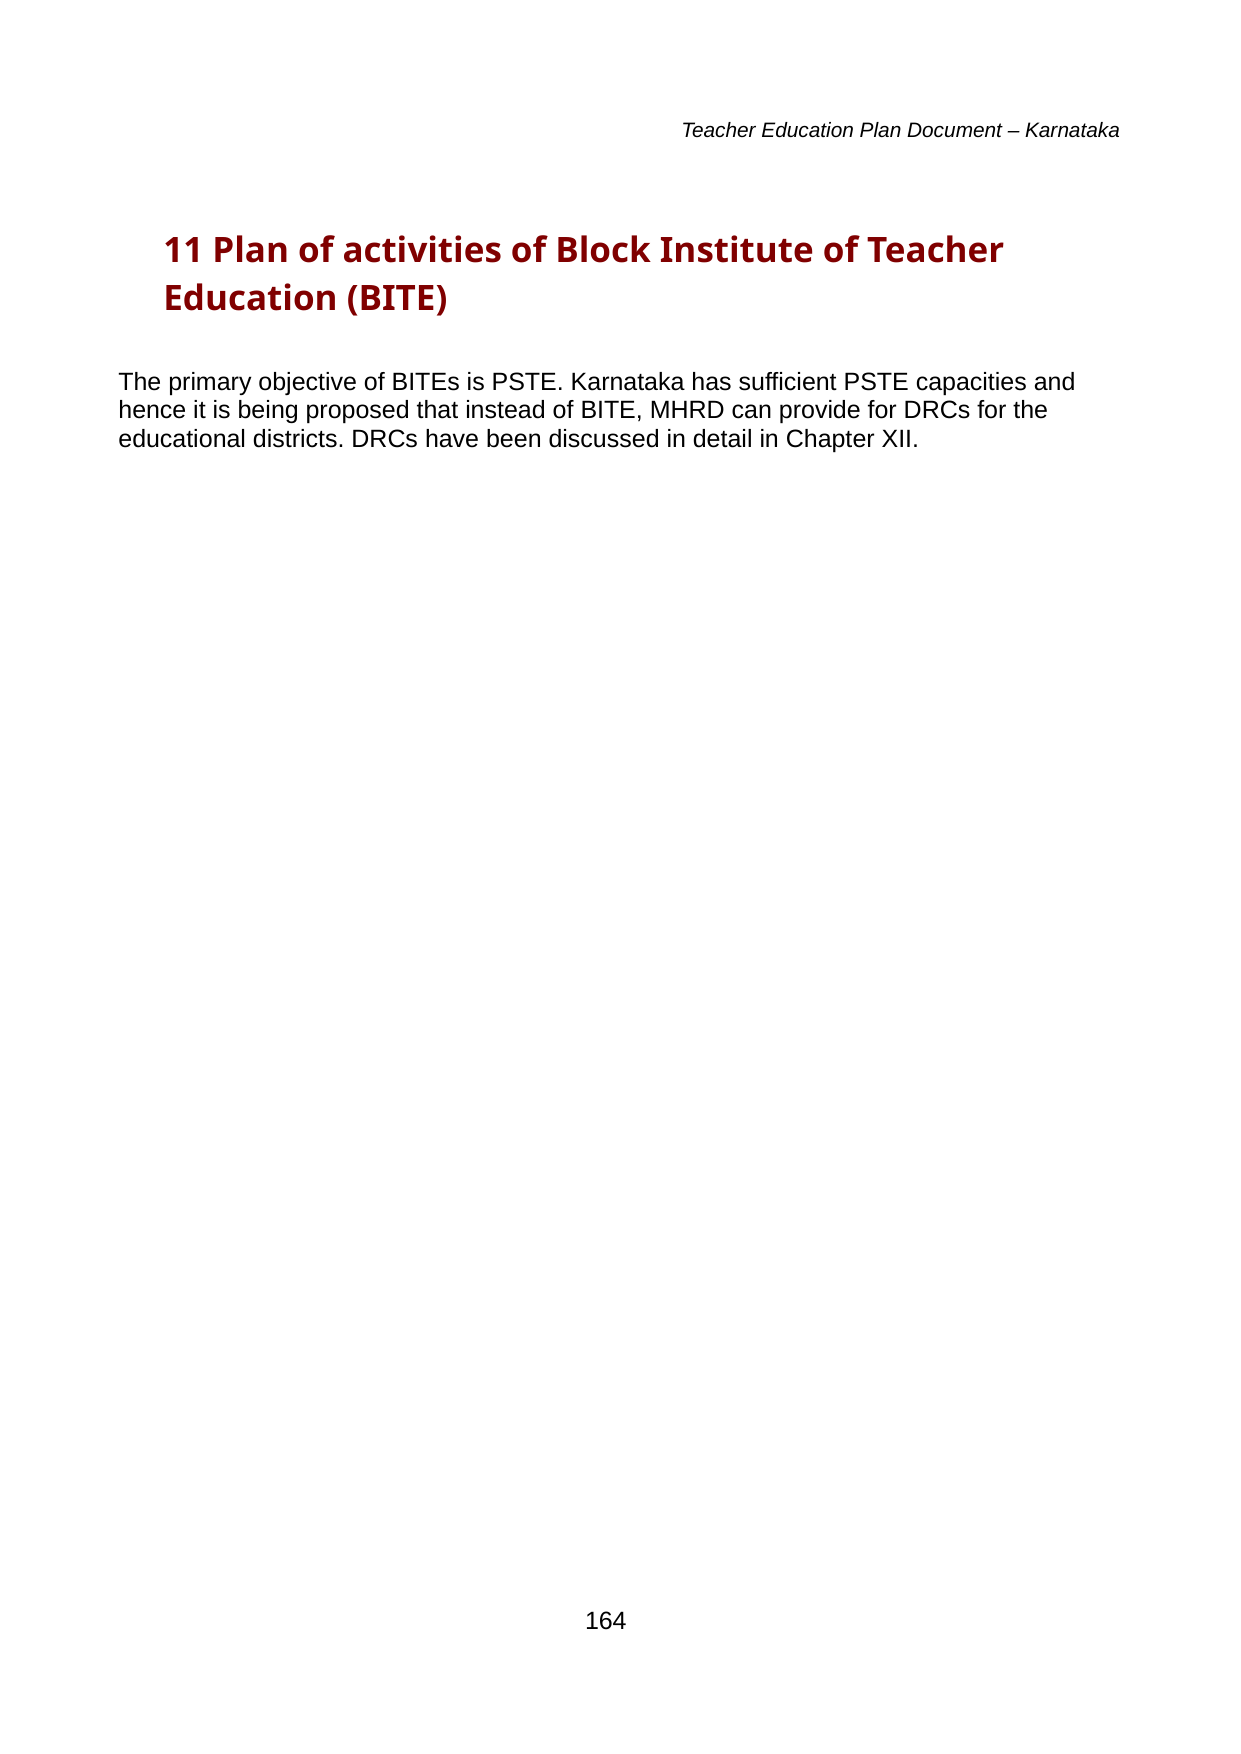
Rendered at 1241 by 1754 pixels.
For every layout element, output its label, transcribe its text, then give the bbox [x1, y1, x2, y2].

subtitle 11 Plan of activities of Block Institute of Teacher Education (BITE) [118, 225, 1122, 321]
text The primary objective of BITEs is PSTE. Karnataka has sufficient PSTE capacities and hence it is being proposed that instead of BITE, MHRD can provide for DRCs for the educational districts. DRCs have been discussed in detail in Chapter XII. [118, 367, 1122, 453]
